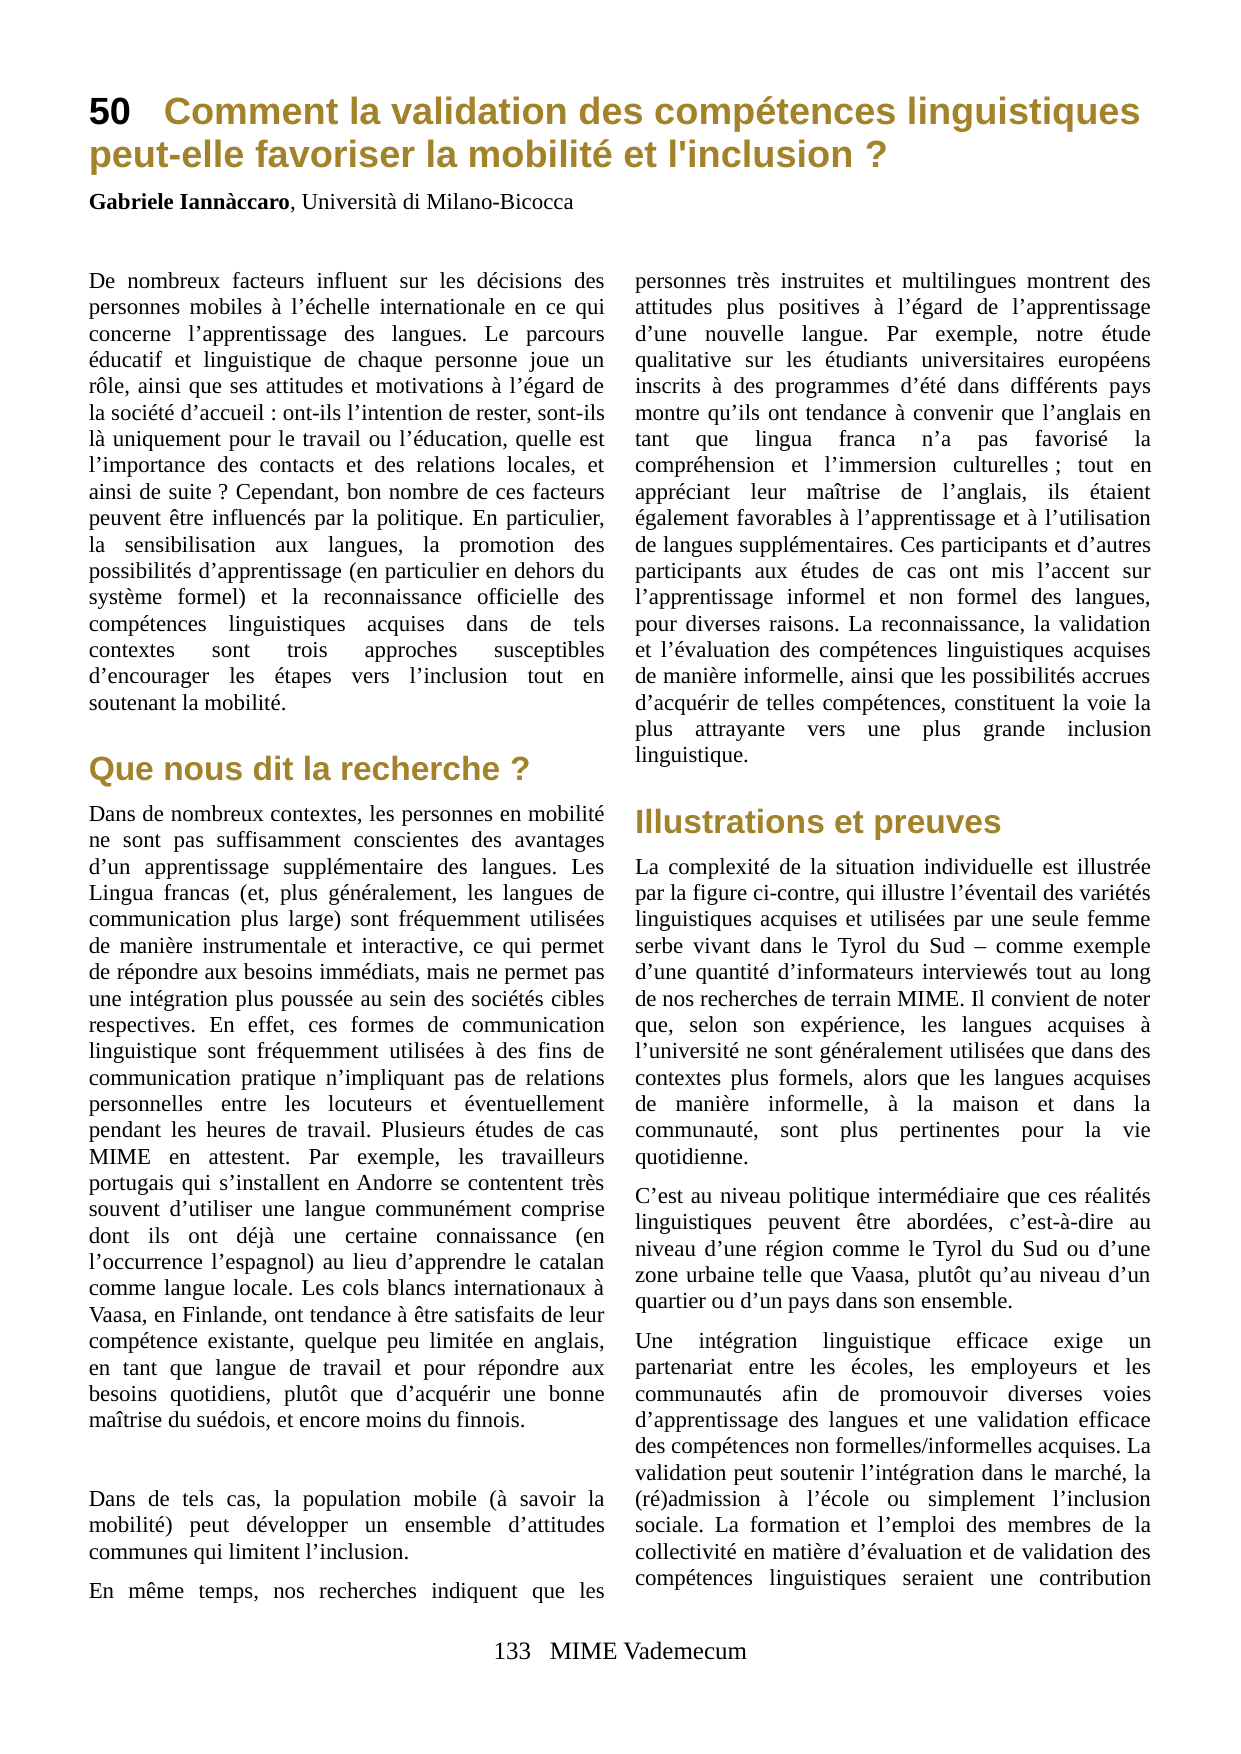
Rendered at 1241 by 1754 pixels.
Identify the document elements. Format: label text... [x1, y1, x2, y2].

subtitle Comment la validation des compétences linguistiques peut-elle favoriser la mobilité et l'inclusion ? [88, 88, 1152, 176]
text personnes très instruites et multilingues montrent des attitudes plus positives à l’égard de l’apprentissage d’une nouvelle langue. Par exemple, notre étude qualitative sur les étudiants universitaires européens inscrits à des programmes d’été dans différents pays montre qu’ils ont tendance à convenir que l’anglais en tant que lingua franca n’a pas favorisé la compréhension et l’immersion culturelles ; tout en appréciant leur maîtrise de l’anglais, ils étaient également favorables à l’apprentissage et à l’utilisation de langues supplémentaires. Ces participants et d’autres participants aux études de cas ont mis l’accent sur l’apprentissage informel et non formel des langues, pour diverses raisons. La reconnaissance, la validation et l’évaluation des compétences linguistiques acquises de manière informelle, ainsi que les possibilités accrues d’acquérir de telles compétences, constituent la voie la plus attrayante vers une plus grande inclusion linguistique. [635, 267, 1152, 768]
text Gabriele Iannàccaro, Università di Milano-Bicocca [88, 188, 1152, 215]
text C’est au niveau politique intermédiaire que ces réalités linguistiques peuvent être abordées, c’est-à-dire au niveau d’une région comme le Tyrol du Sud ou d’une zone urbaine telle que Vaasa, plutôt qu’au niveau d’un quartier ou d’un pays dans son ensemble. [635, 1182, 1152, 1314]
text Dans de tels cas, la population mobile (à savoir la mobilité) peut développer un ensemble d’attitudes communes qui limitent l’inclusion. [88, 1485, 605, 1564]
text De nombreux facteurs influent sur les décisions des personnes mobiles à l’échelle internationale en ce qui concerne l’apprentissage des langues. Le parcours éducatif et linguistique de chaque personne joue un rôle, ainsi que ses attitudes et motivations à l’égard de la société d’accueil : ont-ils l’intention de rester, sont-ils là uniquement pour le travail ou l’éducation, quelle est l’importance des contacts et des relations locales, et ainsi de suite ? Cependant, bon nombre de ces facteurs peuvent être influencés par la politique. En particulier, la sensibilisation aux langues, la promotion des possibilités d’apprentissage (en particulier en dehors du système formel) et la reconnaissance officielle des compétences linguistiques acquises dans de tels contextes sont trois approches susceptibles d’encourager les étapes vers l’inclusion tout en soutenant la mobilité. [88, 267, 605, 715]
subtitle Illustrations et preuves [635, 802, 1152, 840]
text En même temps, nos recherches indiquent que les [88, 1577, 605, 1603]
text Une intégration linguistique efficace exige un partenariat entre les écoles, les employeurs et les communautés afin de promouvoir diverses voies d’apprentissage des langues et une validation efficace des compétences non formelles/informelles acquises. La validation peut soutenir l’intégration dans le marché, la (ré)admission à l’école ou simplement l’inclusion sociale. La formation et l’emploi des membres de la collectivité en matière d’évaluation et de validation des compétences linguistiques seraient une contribution [635, 1327, 1152, 1590]
text La complexité de la situation individuelle est illustrée par la figure ci-contre, qui illustre l’éventail des variétés linguistiques acquises et utilisées par une seule femme serbe vivant dans le Tyrol du Sud – comme exemple d’une quantité d’informateurs interviewés tout au long de nos recherches de terrain MIME. Il convient de noter que, selon son expérience, les langues acquises à l’université ne sont généralement utilisées que dans des contextes plus formels, alors que les langues acquises de manière informelle, à la maison et dans la communauté, sont plus pertinentes pour la vie quotidienne. [635, 853, 1152, 1169]
subtitle Que nous dit la recherche ? [88, 749, 605, 788]
text Dans de nombreux contextes, les personnes en mobilité ne sont pas suffisamment conscientes des avantages d’un apprentissage supplémentaire des langues. Les Lingua francas (et, plus généralement, les langues de communication plus large) sont fréquemment utilisées de manière instrumentale et interactive, ce qui permet de répondre aux besoins immédiats, mais ne permet pas une intégration plus poussée au sein des sociétés cibles respectives. En effet, ces formes de communication linguistique sont fréquemment utilisées à des fins de communication pratique n’impliquant pas de relations personnelles entre les locuteurs et éventuellement pendant les heures de travail. Plusieurs études de cas MIME en attestent. Par exemple, les travailleurs portugais qui s’installent en Andorre se contentent très souvent d’utiliser une langue communément comprise dont ils ont déjà une certaine connaissance (en l’occurrence l’espagnol) au lieu d’apprendre le catalan comme langue locale. Les cols blancs internationaux à Vaasa, en Finlande, ont tendance à être satisfaits de leur compétence existante, quelque peu limitée en anglais, en tant que langue de travail et pour répondre aux besoins quotidiens, plutôt que d’acquérir une bonne maîtrise du suédois, et encore moins du finnois. [88, 800, 605, 1433]
